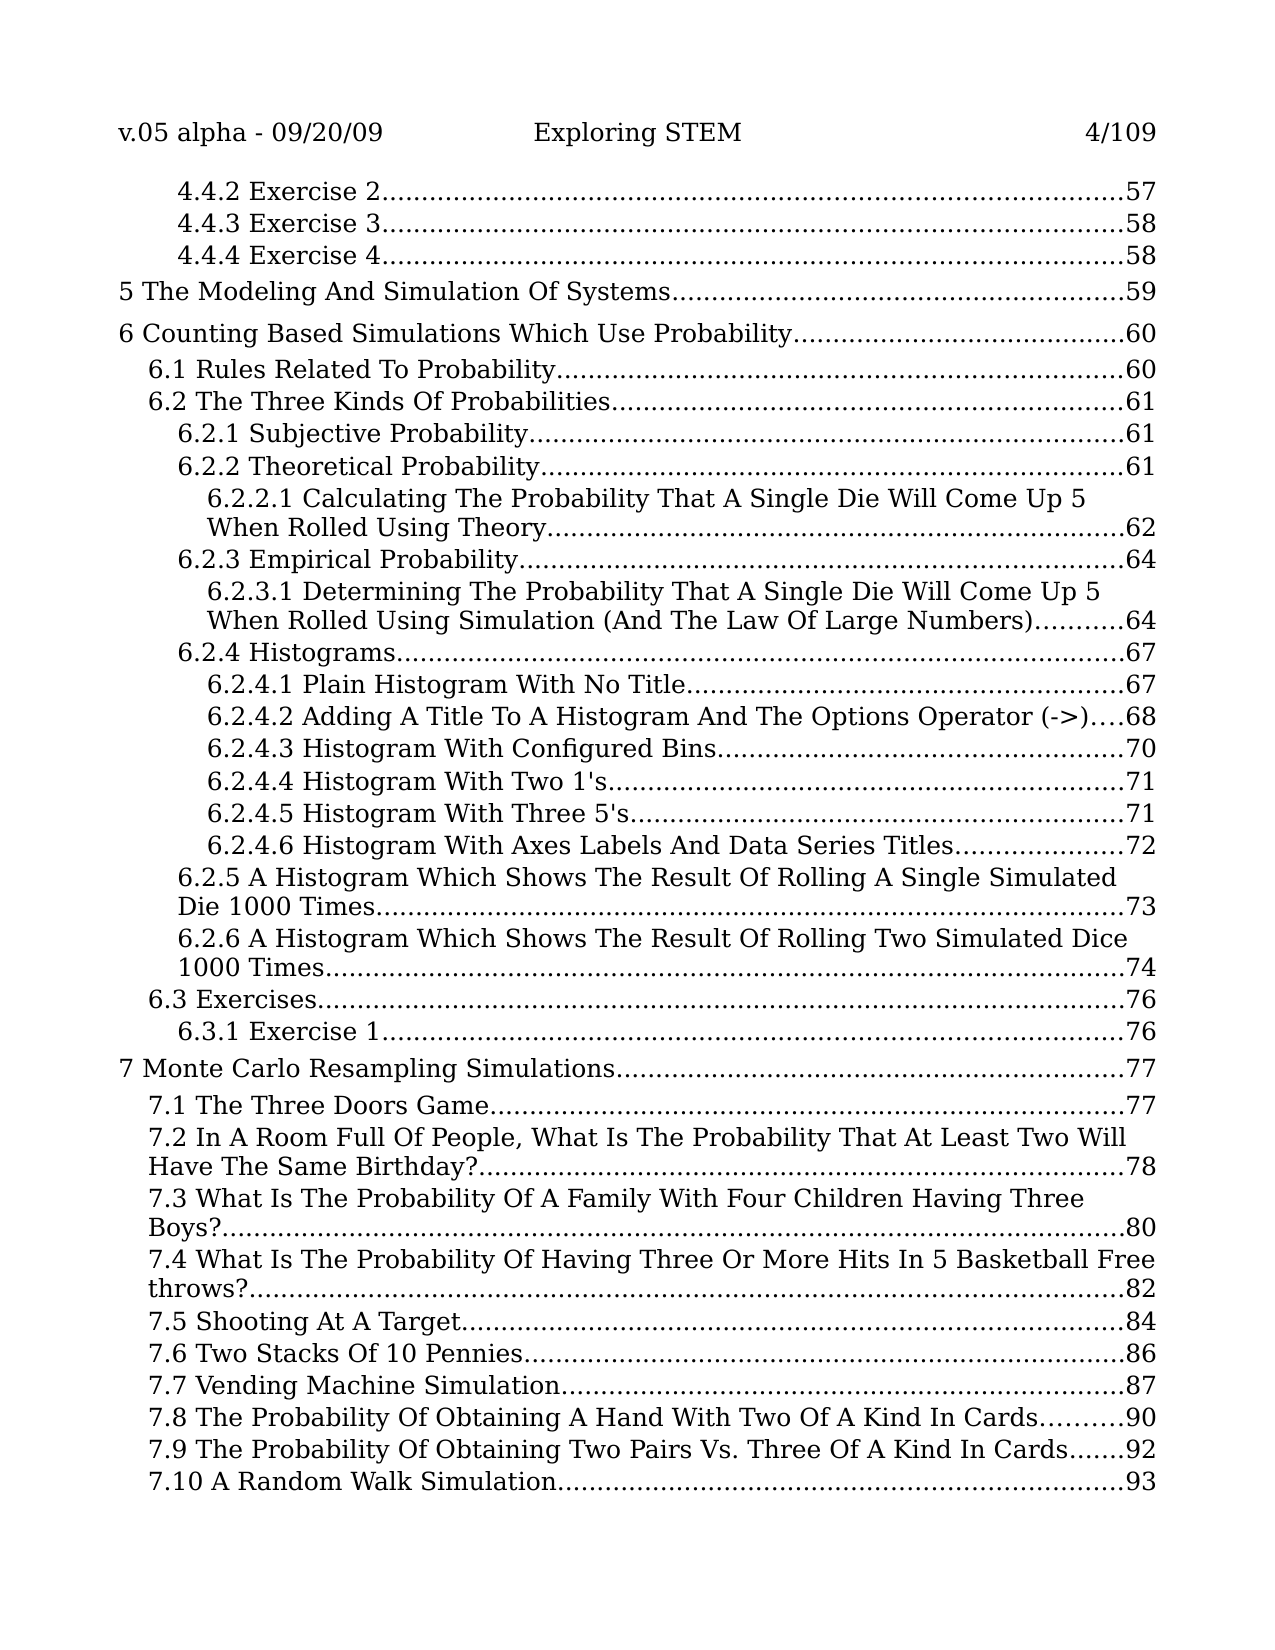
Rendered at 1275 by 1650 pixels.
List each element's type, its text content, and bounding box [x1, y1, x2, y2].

text 6.2.1 Subjective Probability 61 [177, 420, 1157, 449]
text 6.2.4.5 Histogram With Three 5's 71 [207, 799, 1157, 828]
text 7.9 The Probability Of Obtaining Two Pairs Vs. Three Of A Kind In Cards 92 [148, 1435, 1157, 1464]
text 4.4.3 Exercise 3 58 [177, 209, 1157, 238]
text 6.2.5 A Histogram Which Shows The Result Of Rolling A Single Simulated Die 1000 Times 73 [177, 863, 1157, 921]
text 6.2.3 Empirical Probability 64 [177, 545, 1157, 574]
text 6.3 Exercises 76 [148, 986, 1157, 1015]
text 4.4.2 Exercise 2 57 [177, 177, 1157, 206]
text 7.1 The Three Doors Game 77 [148, 1091, 1157, 1120]
text 5 The Modeling And Simulation Of Systems 59 [118, 278, 1157, 307]
text 6.2.4.3 Histogram With Configured Bins 70 [207, 735, 1157, 764]
text 6.1 Rules Related To Probability 60 [148, 356, 1157, 385]
text 7.3 What Is The Probability Of A Family With Four Children Having Three Boys? 80 [148, 1184, 1157, 1243]
text 6.2.4.1 Plain Histogram With No Title 67 [207, 671, 1157, 700]
text 4.4.4 Exercise 4 58 [177, 241, 1157, 270]
text 7.4 What Is The Probability Of Having Three Or More Hits In 5 Basketball Free throws? 82 [148, 1246, 1157, 1304]
text 6.2.2.1 Calculating The Probability That A Single Die Will Come Up 5 When Rolled Using Theory 62 [207, 484, 1157, 542]
text 6 Counting Based Simulations Which Use Probability 60 [118, 319, 1157, 348]
text 6.2.4.2 Adding A Title To A Histogram And The Options Operator (->) 68 [207, 703, 1157, 732]
text 6.2 The Three Kinds Of Probabilities 61 [148, 388, 1157, 417]
text 6.3.1 Exercise 1 76 [177, 1018, 1157, 1047]
text 7.6 Two Stacks Of 10 Pennies 86 [148, 1339, 1157, 1368]
text 6.2.4.4 Histogram With Two 1's 71 [207, 767, 1157, 796]
text 7.10 A Random Walk Simulation 93 [148, 1467, 1157, 1496]
text 6.2.2 Theoretical Probability 61 [177, 452, 1157, 481]
text 7.7 Vending Machine Simulation 87 [148, 1371, 1157, 1400]
text 7 Monte Carlo Resampling Simulations 77 [118, 1054, 1157, 1083]
text 6.2.4.6 Histogram With Axes Labels And Data Series Titles 72 [207, 831, 1157, 860]
text 6.2.3.1 Determining The Probability That A Single Die Will Come Up 5 When Rolled Using Simulation (And The Law Of Large Numbers) 64 [207, 577, 1157, 636]
text 7.8 The Probability Of Obtaining A Hand With Two Of A Kind In Cards 90 [148, 1403, 1157, 1432]
text 6.2.4 Histograms 67 [177, 638, 1157, 668]
text 7.2 In A Room Full Of People, What Is The Probability That At Least Two Will Have The Same Birthday? 78 [148, 1123, 1157, 1181]
text 7.5 Shooting At A Target 84 [148, 1307, 1157, 1336]
text 6.2.6 A Histogram Which Shows The Result Of Rolling Two Simulated Dice 1000 Times 74 [177, 924, 1157, 983]
